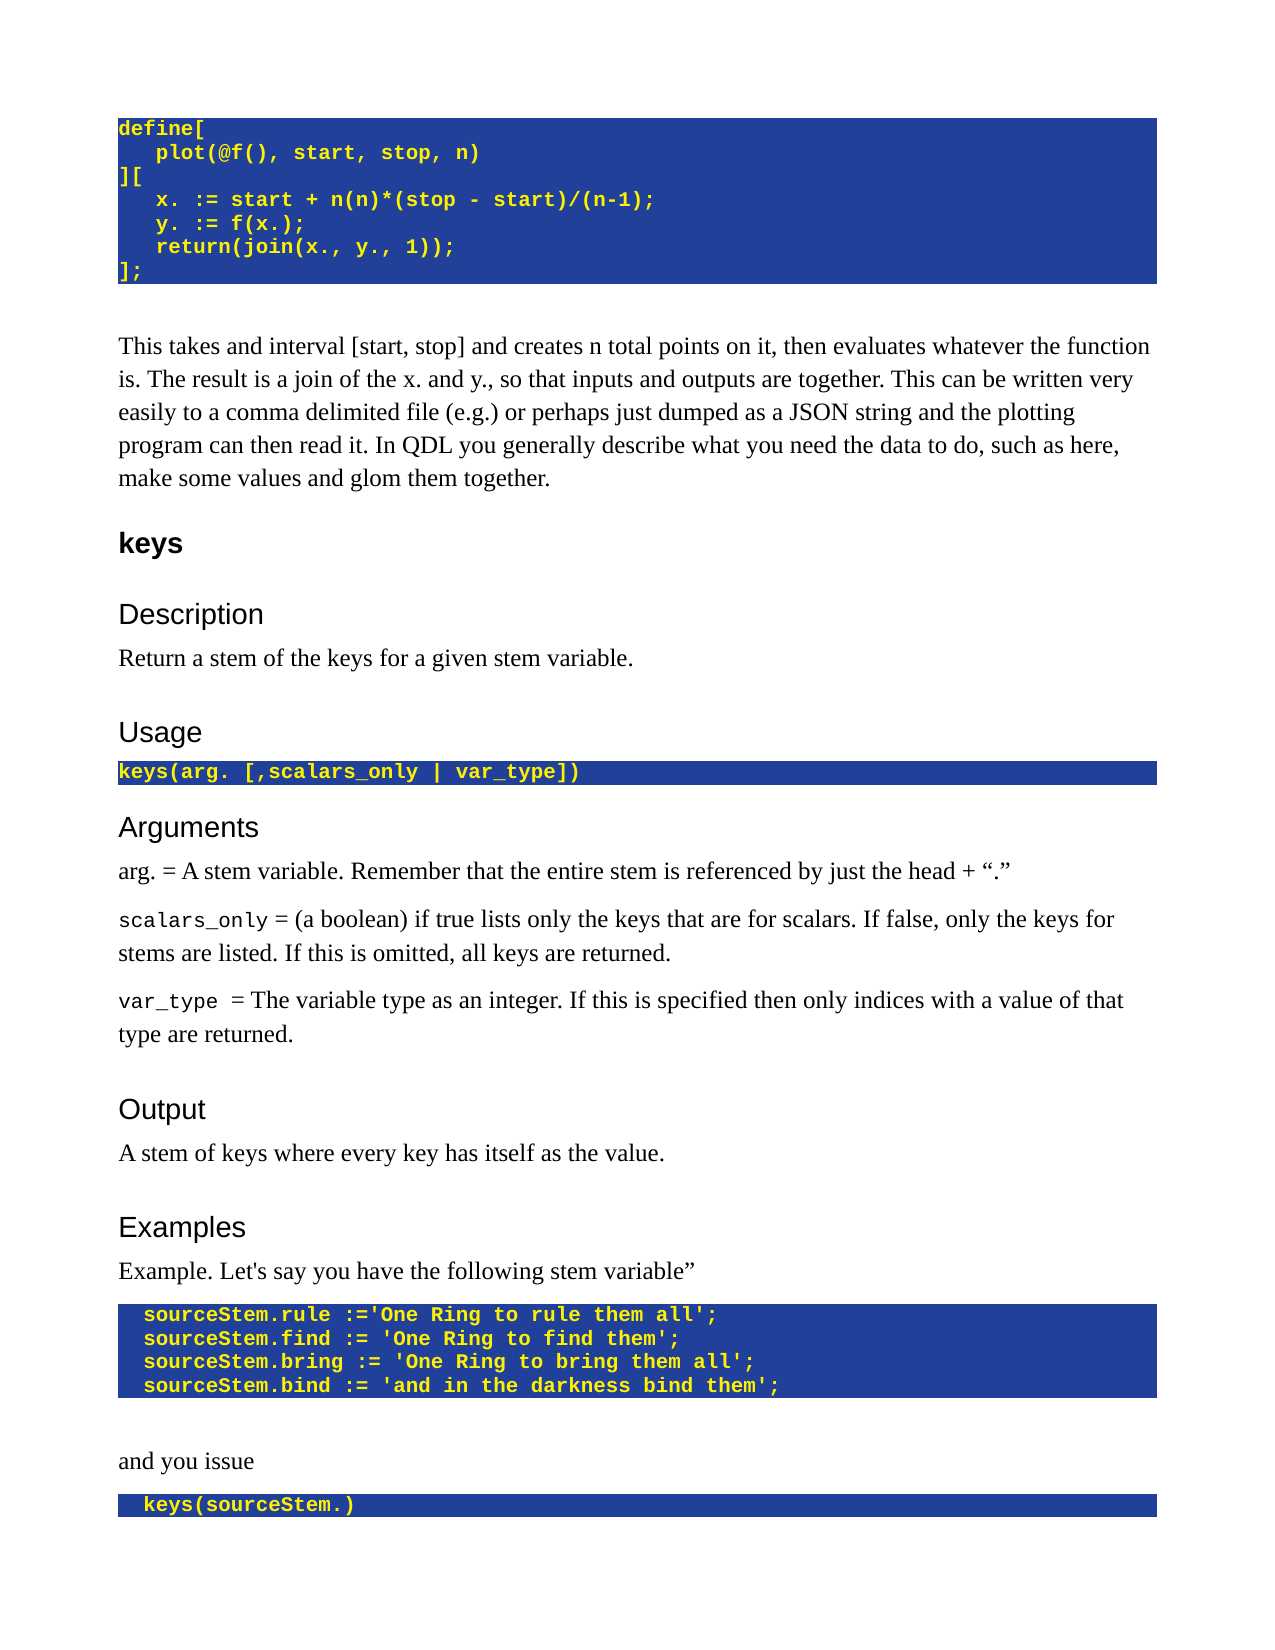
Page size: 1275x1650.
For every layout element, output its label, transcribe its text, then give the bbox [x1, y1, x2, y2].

text return(join(x., y., 1)); [118, 236, 1157, 260]
text x. := start + n(n)*(stop - start)/(n-1); [118, 189, 1157, 213]
subtitle Examples [118, 1210, 1157, 1244]
text plot(@f(), start, stop, n) [118, 142, 1157, 165]
text ]; [118, 260, 1157, 284]
text define[ [118, 118, 1157, 142]
subtitle keys [118, 526, 1157, 559]
subtitle Description [118, 597, 1157, 630]
text and you issue [118, 1446, 1157, 1475]
text sourceStem.bring := 'One Ring to bring them all'; [118, 1351, 1157, 1375]
text Return a stem of the keys for a given stem variable. [118, 643, 1157, 672]
text This takes and interval [start, stop] and creates n total points on it, then evaluates whatever the function is. The result is a join of the x. and y., so that inputs and outputs are together. This can be written very easily to a comma delimited file (e.g.) or perhaps just dumped as a JSON string and the plotting program can then read it. In QDL you generally describe what you need the data to do, such as here, make some values and glom them together. [118, 331, 1157, 492]
text sourceStem.bind := 'and in the darkness bind them'; [118, 1375, 1157, 1398]
text y. := f(x.); [118, 213, 1157, 236]
text A stem of keys where every key has itself as the value. [118, 1138, 1157, 1166]
subtitle Usage [118, 715, 1157, 749]
text sourceStem.rule :='One Ring to rule them all'; [118, 1304, 1157, 1328]
subtitle Arguments [118, 810, 1157, 844]
text sourceStem.find := 'One Ring to find them'; [118, 1328, 1157, 1351]
subtitle Output [118, 1092, 1157, 1125]
text Example. Let's say you have the following stem variable” [118, 1256, 1157, 1285]
text ][ [118, 165, 1157, 189]
text scalars_only = (a boolean) if true lists only the keys that are for scalars. If false, only the keys for stems are listed. If this is omitted, all keys are returned. [118, 904, 1157, 966]
text keys(sourceStem.) [118, 1494, 1157, 1517]
text var_type = The variable type as an integer. If this is specified then only indices with a value of that type are returned. [118, 985, 1157, 1048]
text keys(arg. [,scalars_only | var_type]) [118, 761, 1157, 785]
text arg. = A stem variable. Remember that the entire stem is referenced by just the head + “.” [118, 856, 1157, 885]
